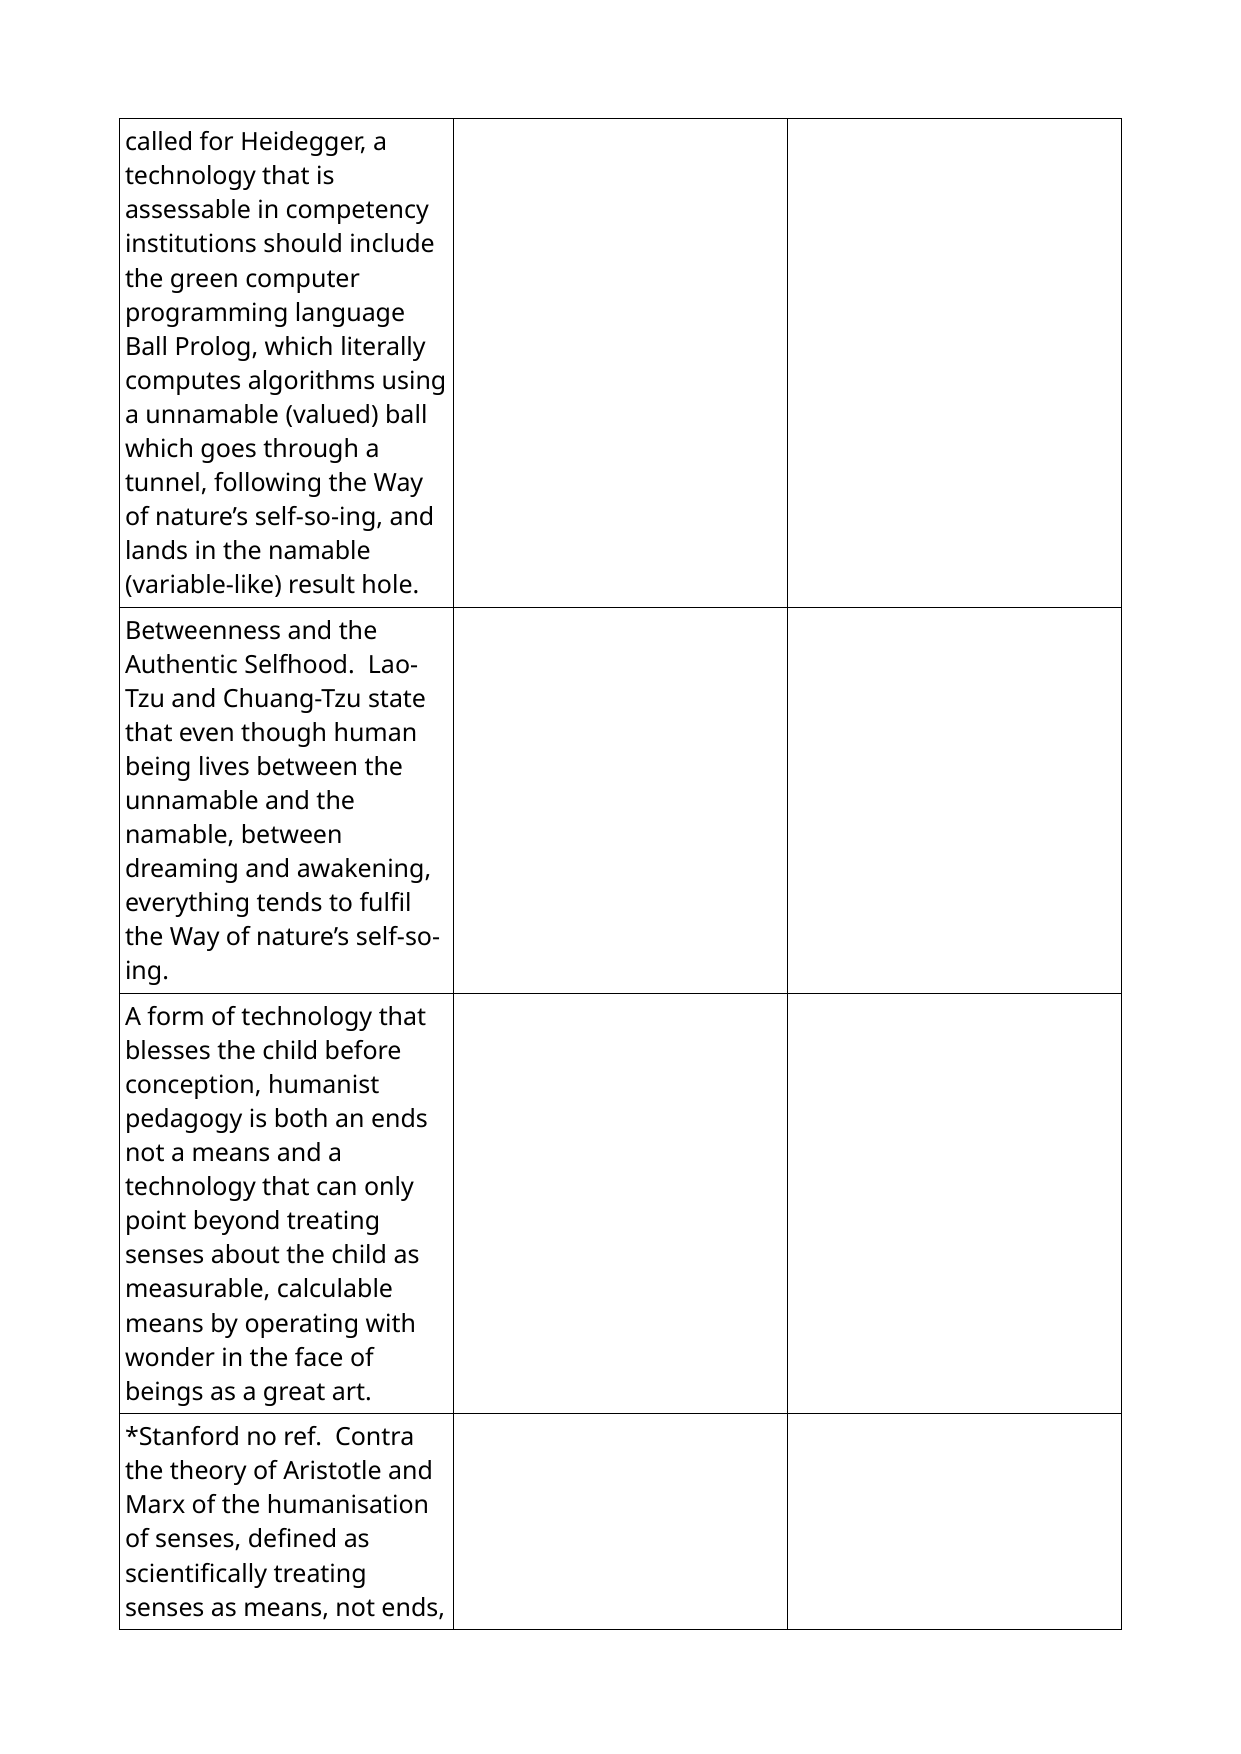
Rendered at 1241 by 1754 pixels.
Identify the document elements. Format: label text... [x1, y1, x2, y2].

table_cell called for Heidegger, a technology that is assessable in competency institutions should include the green computer programming language Ball Prolog, which literally computes algorithms using a unnamable (valued) ball which goes through a tunnel, following the Way of nature’s self-so-ing, and lands in the namable (variable-like) result hole. [120, 119, 453, 607]
table_cell A form of technology that blesses the child before conception, humanist pedagogy is both an ends not a means and a technology that can only point beyond treating senses about the child as measurable, calculable means by operating with wonder in the face of beings as a great art. [120, 994, 453, 1413]
table_cell [788, 119, 1121, 607]
table_cell [454, 608, 787, 993]
table_cell [788, 608, 1121, 993]
table_cell Betweenness and the Authentic Selfhood. Lao-Tzu and Chuang-Tzu state that even though human being lives between the unnamable and the namable, between dreaming and awakening, everything tends to fulfil the Way of nature’s self-so-ing. [120, 608, 453, 993]
table_cell [454, 119, 787, 607]
table_cell [788, 1414, 1121, 1629]
table_cell [454, 994, 787, 1413]
table_cell *Stanford no ref. Contra the theory of Aristotle and Marx of the humanisation of senses, defined as scientifically treating senses as means, not ends, [120, 1414, 453, 1629]
table_cell [788, 994, 1121, 1413]
table_cell [454, 1414, 787, 1629]
